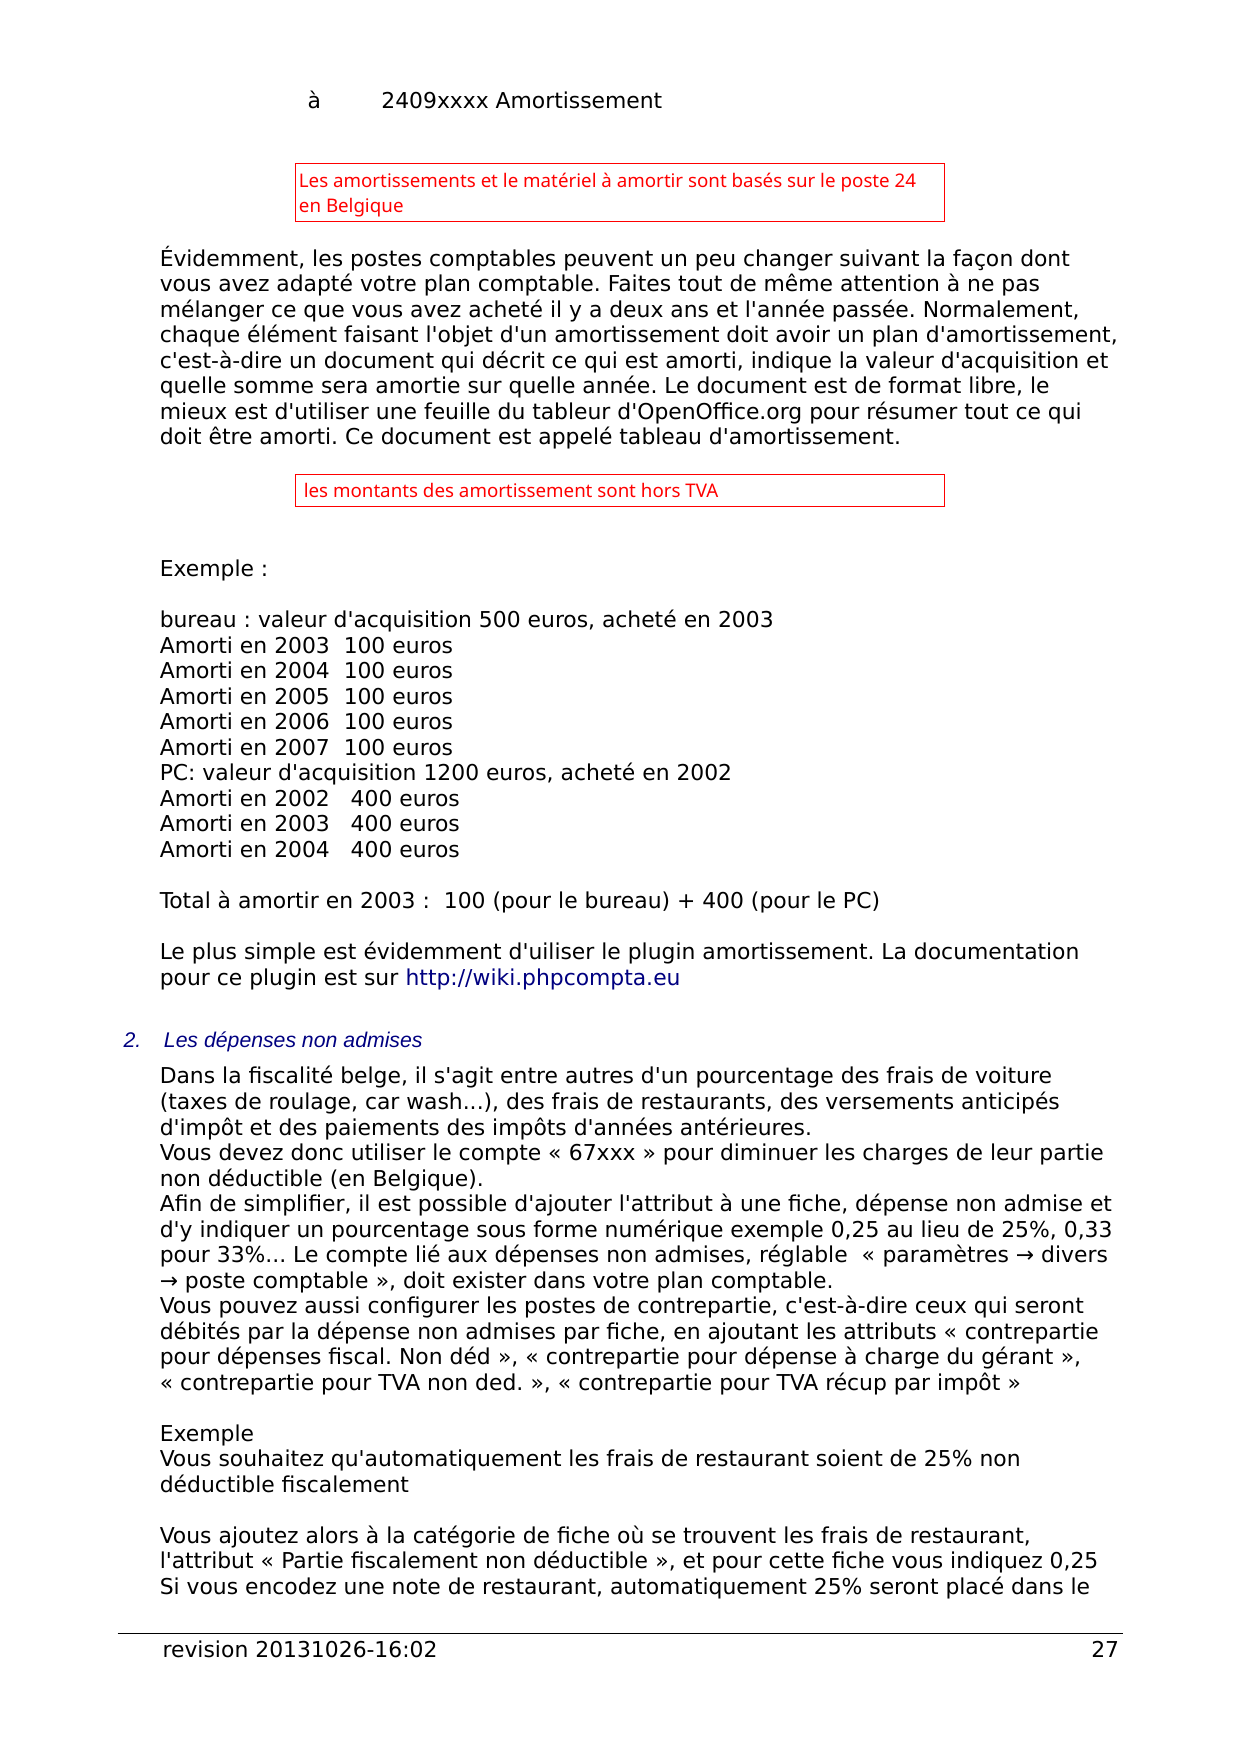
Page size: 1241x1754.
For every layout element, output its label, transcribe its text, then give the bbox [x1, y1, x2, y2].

text Amorti en 2004 100 euros [159, 658, 1123, 684]
text Dans la fiscalité belge, il s'agit entre autres d'un pourcentage des frais de voiture (taxes de roulage, car wash...), des frais de restaurants, des versements anticipés d'impôt et des paiements des impôts d'années antérieures. [159, 1064, 1123, 1140]
text Vous ajoutez alors à la catégorie de fiche où se trouvent les frais de restaurant, l'attribut « Partie fiscalement non déductible », et pour cette fiche vous indiquez 0,25 [159, 1523, 1123, 1574]
text Vous souhaitez qu'automatiquement les frais de restaurant soient de 25% non déductible fiscalement [159, 1446, 1123, 1497]
text Vous pouvez aussi configurer les postes de contrepartie, c'est-à-dire ceux qui seront débités par la dépense non admises par fiche, en ajoutant les attributs « contrepartie pour dépenses fiscal. Non déd », « contrepartie pour dépense à charge du gérant », « contrepartie pour TVA non ded. », « contrepartie pour TVA récup par impôt » [159, 1293, 1123, 1395]
subtitle Les dépenses non admises [117, 1027, 1123, 1052]
text Amorti en 2005 100 euros [159, 684, 1123, 709]
text les montants des amortissement sont hors TVA [296, 475, 944, 506]
text Vous devez donc utiliser le compte « 67xxx » pour diminuer les charges de leur partie non déductible (en Belgique). [159, 1140, 1123, 1191]
text Si vous encodez une note de restaurant, automatiquement 25% seront placé dans le [159, 1574, 1123, 1599]
text Amorti en 2006 100 euros [159, 709, 1123, 735]
text Les amortissements et le matériel à amortir sont basés sur le poste 24 en Belgique [296, 164, 944, 221]
text à 2409xxxx Amortissement [159, 88, 1123, 114]
text Évidemment, les postes comptables peuvent un peu changer suivant la façon dont vous avez adapté votre plan comptable. Faites tout de même attention à ne pas mélanger ce que vous avez acheté il y a deux ans et l'année passée. Normalement, chaque élément faisant l'objet d'un amortissement doit avoir un plan d'amortissement, c'est-à-dire un document qui décrit ce qui est amorti, indique la valeur d'acquisition et quelle somme sera amortie sur quelle année. Le document est de format libre, le mieux est d'utiliser une feuille du tableur d'OpenOffice.org pour résumer tout ce qui doit être amorti. Ce document est appelé tableau d'amortissement. [159, 246, 1123, 450]
text Exemple [159, 1421, 1123, 1446]
text Amorti en 2003 400 euros [159, 811, 1123, 837]
text Amorti en 2004 400 euros [159, 837, 1123, 862]
text Total à amortir en 2003 : 100 (pour le bureau) + 400 (pour le PC) [159, 888, 1123, 913]
text Amorti en 2007 100 euros [159, 735, 1123, 760]
text Exemple : [159, 556, 1123, 582]
text Le plus simple est évidemment d'uiliser le plugin amortissement. La documentation pour ce plugin est sur http://wiki.phpcompta.eu [159, 939, 1123, 990]
text Afin de simplifier, il est possible d'ajouter l'attribut à une fiche, dépense non admise et d'y indiquer un pourcentage sous forme numérique exemple 0,25 au lieu de 25%, 0,33 pour 33%... Le compte lié aux dépenses non admises, réglable « paramètres → divers → poste comptable », doit exister dans votre plan comptable. [159, 1191, 1123, 1293]
text bureau : valeur d'acquisition 500 euros, acheté en 2003 [159, 607, 1123, 633]
text Amorti en 2002 400 euros [159, 786, 1123, 811]
text PC: valeur d'acquisition 1200 euros, acheté en 2002 [159, 760, 1123, 786]
text Amorti en 2003 100 euros [159, 633, 1123, 658]
